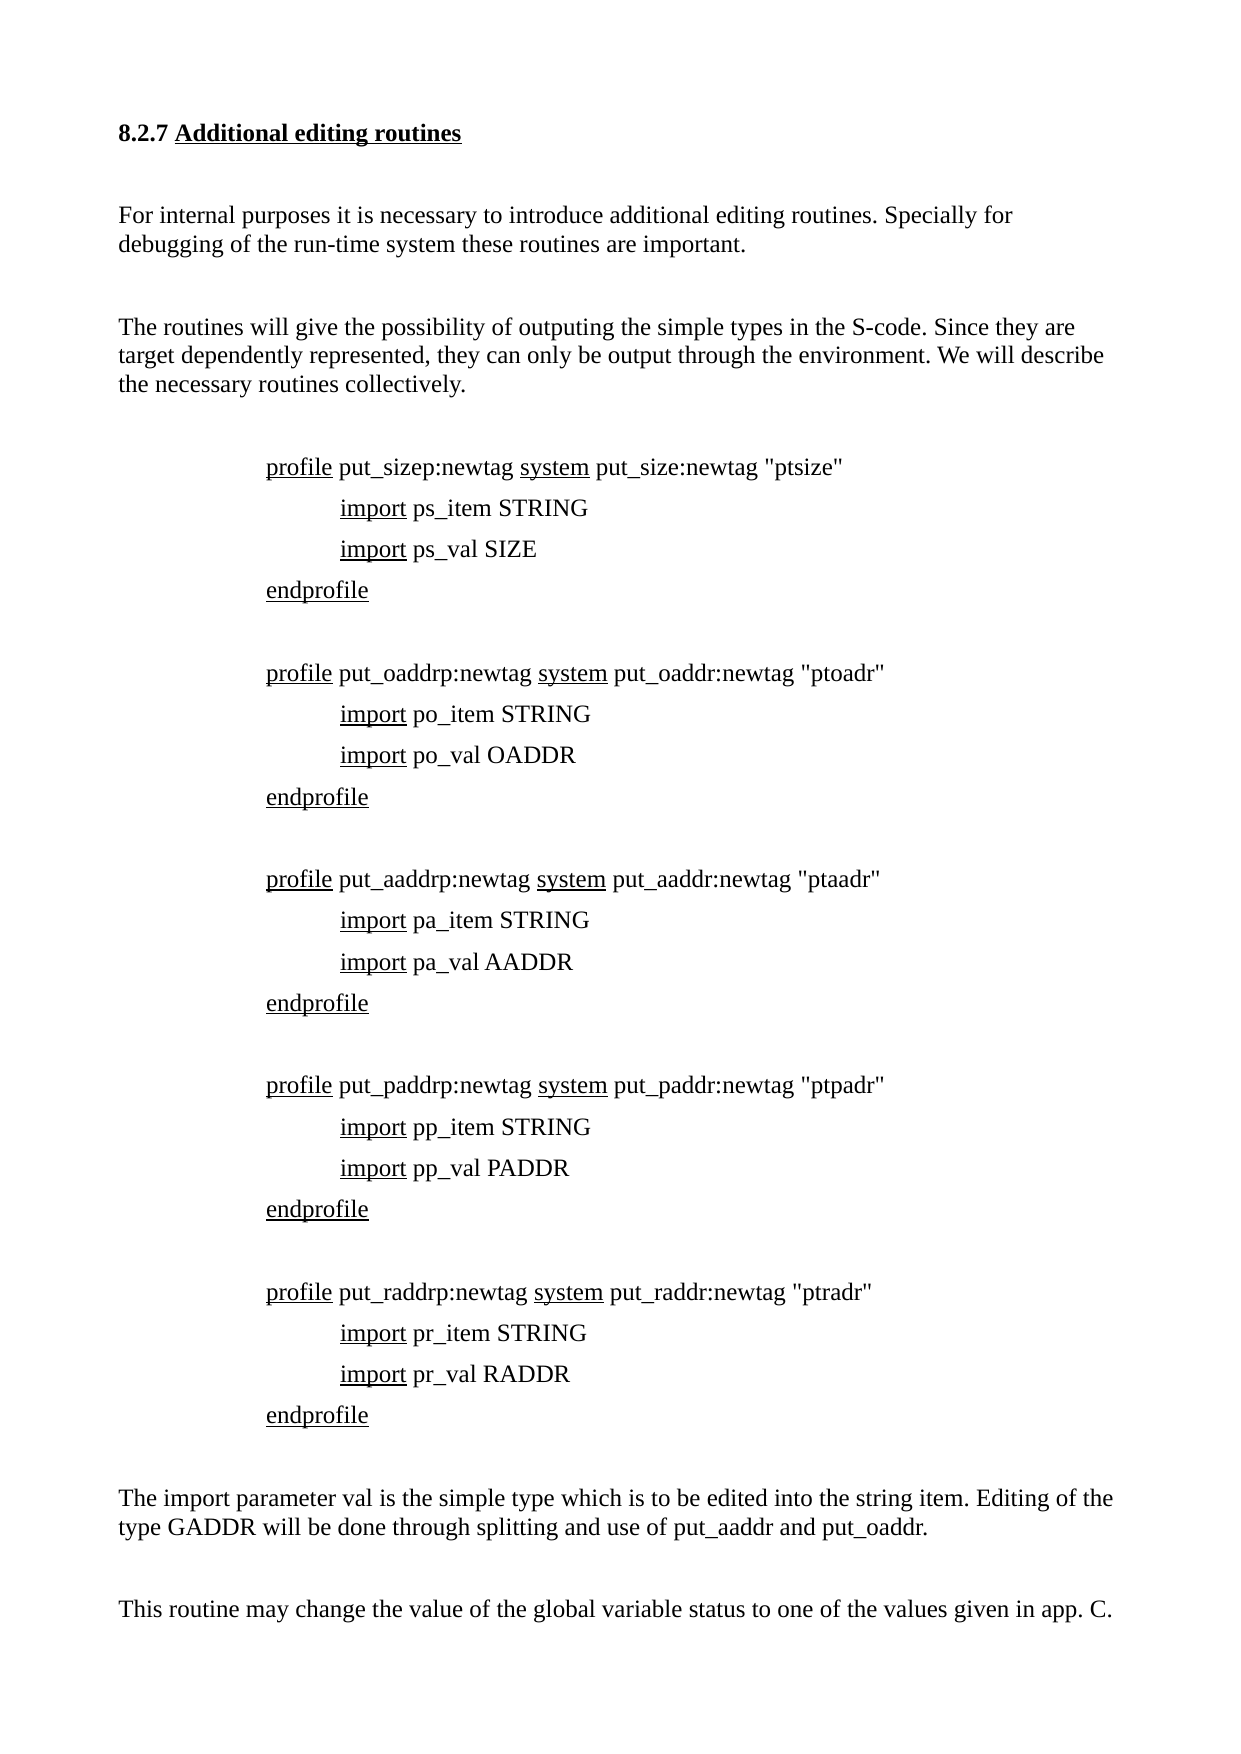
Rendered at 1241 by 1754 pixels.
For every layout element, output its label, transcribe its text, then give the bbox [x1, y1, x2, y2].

text This routine may change the value of the global variable status to one of the values given in app. C. [118, 1594, 1122, 1623]
text endprofile [118, 782, 1122, 811]
text import pp_val PADDR [118, 1153, 1122, 1182]
text endprofile [118, 1194, 1122, 1223]
text profile put_paddrp:newtag system put_paddr:newtag "ptpadr" [118, 1071, 1122, 1099]
text import pa_item STRING [118, 906, 1122, 934]
text profile put_aaddrp:newtag system put_aaddr:newtag "ptaadr" [118, 864, 1122, 893]
text import pa_val AADDR [118, 947, 1122, 976]
text 8.2.7 Additional editing routines [118, 118, 1122, 147]
text endprofile [118, 988, 1122, 1017]
text import ps_val SIZE [118, 534, 1122, 563]
text import po_val OADDR [118, 741, 1122, 769]
text profile put_oaddrp:newtag system put_oaddr:newtag "ptoadr" [118, 658, 1122, 687]
text profile put_raddrp:newtag system put_raddr:newtag "ptradr" [118, 1277, 1122, 1306]
text The import parameter val is the simple type which is to be edited into the string item. Editing of the type GADDR will be done through splitting and use of put_aaddr and put_oaddr. [118, 1483, 1122, 1541]
text endprofile [118, 576, 1122, 604]
text import ps_item STRING [118, 493, 1122, 522]
text import pr_val RADDR [118, 1359, 1122, 1388]
text profile put_sizep:newtag system put_size:newtag "ptsize" [118, 452, 1122, 481]
text import po_item STRING [118, 699, 1122, 728]
text endprofile [118, 1401, 1122, 1429]
text For internal purposes it is necessary to introduce additional editing routines. Specially for debugging of the run-time system these routines are important. [118, 201, 1122, 258]
text import pp_item STRING [118, 1112, 1122, 1141]
text import pr_item STRING [118, 1318, 1122, 1347]
text The routines will give the possibility of outputing the simple types in the S-code. Since they are target dependently represented, they can only be output through the environment. We will describe the necessary routines collectively. [118, 312, 1122, 398]
